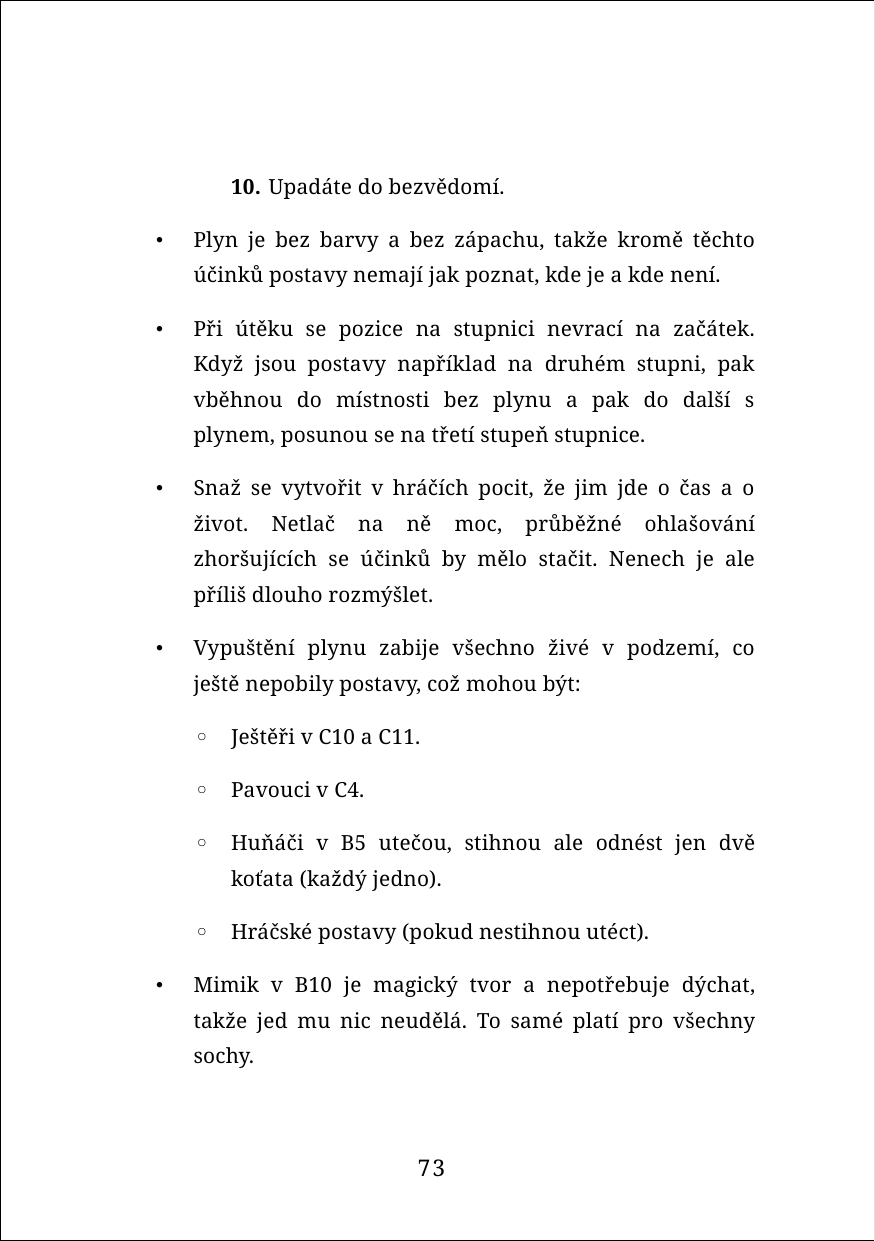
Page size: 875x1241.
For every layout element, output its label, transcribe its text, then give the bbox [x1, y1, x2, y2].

list Huňáči v B5 utečou, stihnou ale odnést jen dvě koťata (každý jedno). [193, 828, 756, 892]
list Plyn je bez barvy a bez zápachu, takže kromě těchto účinků postavy nemají jak poznat, kde je a kde není. [156, 225, 756, 289]
list Při útěku se pozice na stupnici nevrací na začátek. Když jsou postavy například na druhém stupni, pak vběhnou do místnosti bez plynu a pak do další s plynem, posunou se na třetí stupeň stupnice. [156, 314, 756, 449]
list Hráčské postavy (pokud nestihnou utéct). [193, 917, 756, 946]
list Mimik v B10 je magický tvor a nepotřebuje dýchat, takže jed mu nic neudělá. To samé platí pro všechny sochy. [156, 971, 756, 1070]
list Vypuštění plynu zabije všechno živé v podzemí, co ještě nepobily postavy, což mohou být: [156, 633, 756, 697]
list Pavouci v C4. [193, 775, 756, 804]
list Upadáte do bezvědomí. [231, 172, 756, 200]
list Ještěři v C10 a C11. [193, 722, 756, 751]
list Snaž se vytvořit v hráčích pocit, že jim jde o čas a o život. Netlač na ně moc, průběžné ohlašování zhoršujících se účinků by mělo stačit. Nenech je ale příliš dlouho rozmýšlet. [156, 473, 756, 608]
